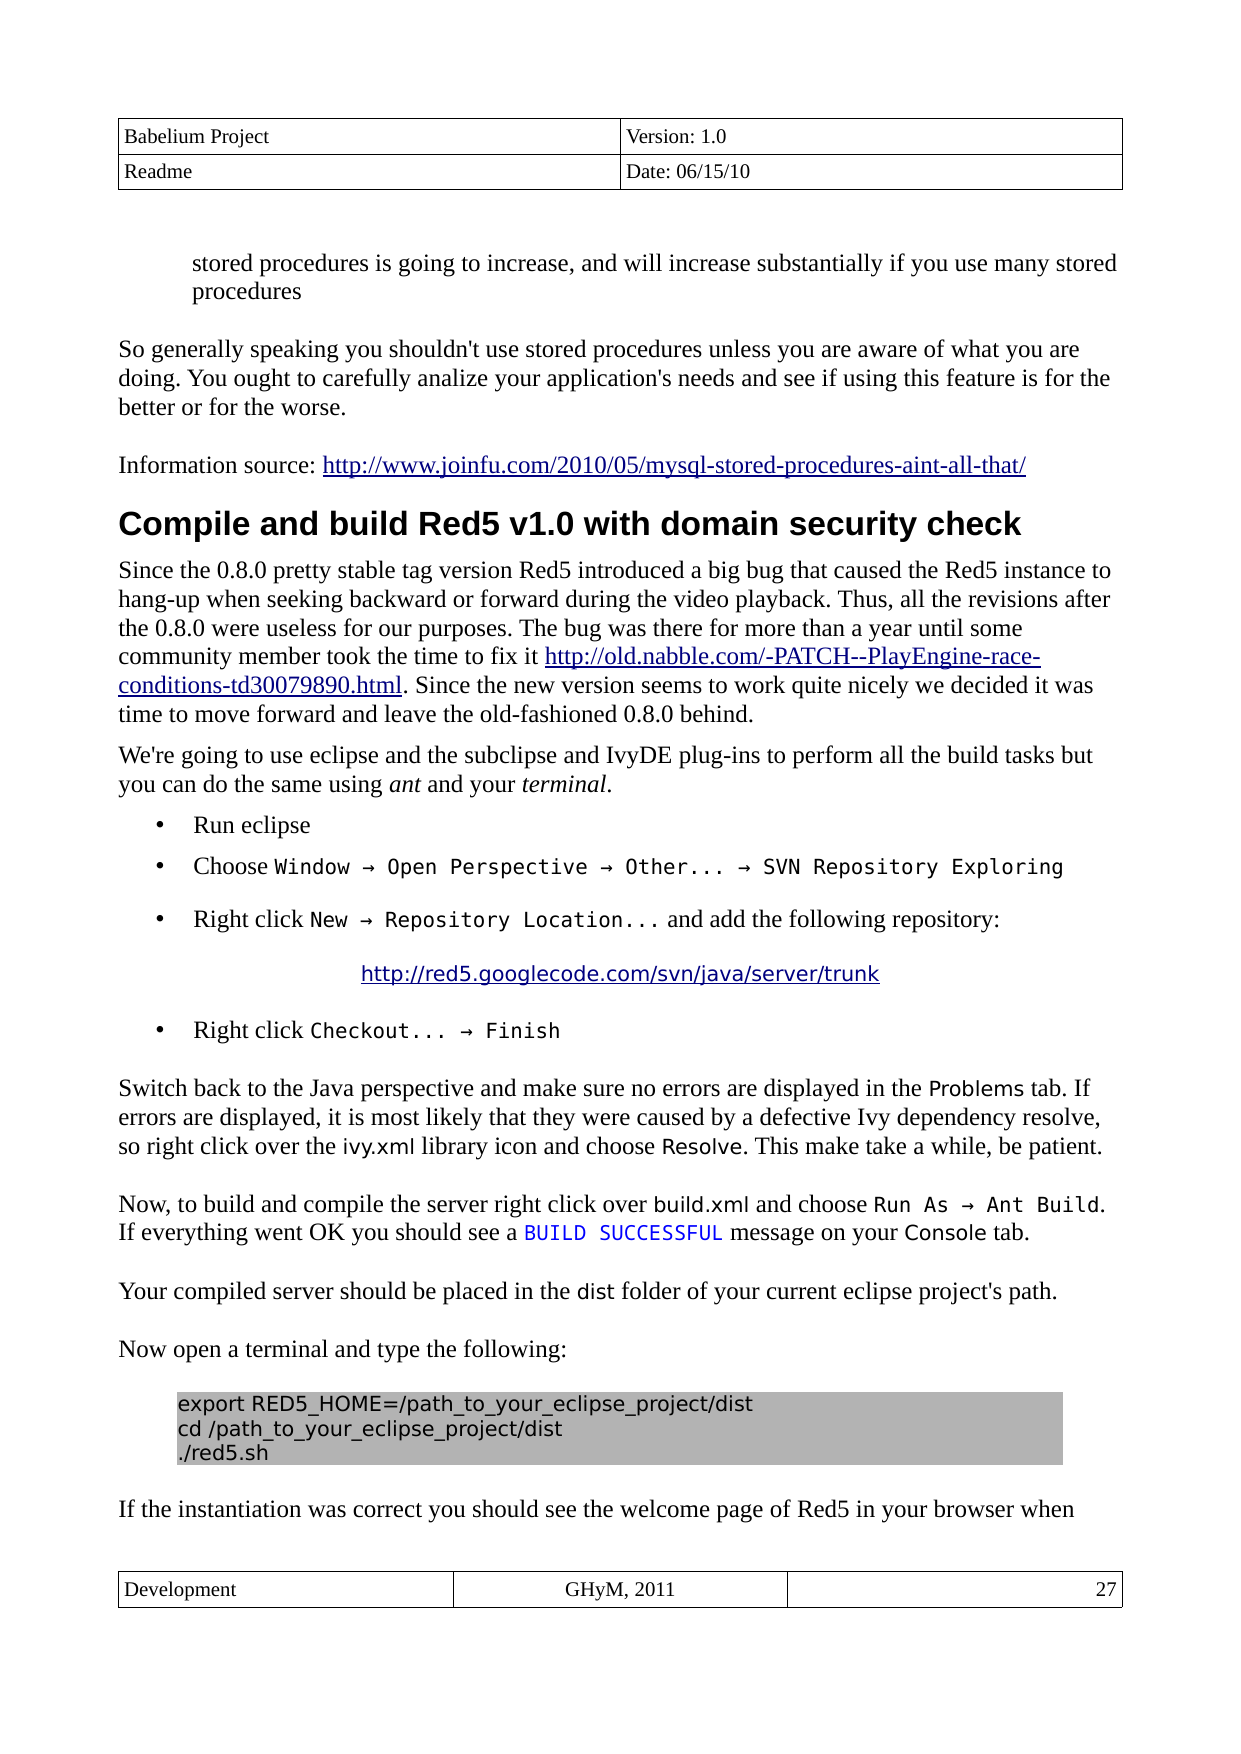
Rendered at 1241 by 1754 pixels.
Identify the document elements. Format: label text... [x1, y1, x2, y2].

list stored procedures is going to increase, and will increase substantially if you use many stored procedures [162, 248, 1122, 305]
list Right click New → Repository Location... and add the following repository: [156, 904, 1122, 933]
subtitle Compile and build Red5 v1.0 with domain security check [118, 504, 1122, 543]
text Now, to build and compile the server right click over build.xml and choose Run As → Ant Build. If everything went OK you should see a BUILD SUCCESSFUL message on your Console tab. [118, 1189, 1122, 1247]
text export RED5_HOME=/path_to_your_eclipse_project/dist cd /path_to_your_eclipse_project/dist ./red5.sh [177, 1392, 1063, 1465]
list Choose Window → Open Perspective → Other... → SVN Repository Exploring [156, 851, 1122, 880]
text We're going to use eclipse and the subclipse and IvyDE plug-ins to perform all the build tasks but you can do the same using ant and your terminal. [118, 740, 1122, 798]
list Run eclipse [156, 810, 1122, 839]
text Information source: http://www.joinfu.com/2010/05/mysql-stored-procedures-aint-all-that/ [118, 450, 1122, 479]
text http://red5.googlecode.com/svn/java/server/trunk [118, 962, 1122, 986]
list Right click Checkout... → Finish [156, 1015, 1122, 1044]
text If the instantiation was correct you should see the welcome page of Red5 in your browser when [118, 1494, 1122, 1523]
text Your compiled server should be placed in the dist folder of your current eclipse project's path. [118, 1276, 1122, 1305]
text Switch back to the Java perspective and make sure no errors are displayed in the Problems tab. If errors are displayed, it is most likely that they were caused by a defective Ivy dependency resolve, so right click over the ivy.xml library icon and choose Resolve. This make take a while, be patient. [118, 1073, 1122, 1159]
text Now open a terminal and type the following: [118, 1334, 1122, 1363]
text So generally speaking you shouldn't use stored procedures unless you are aware of what you are doing. You ought to carefully analize your application's needs and see if using this feature is for the better or for the worse. [118, 334, 1122, 421]
text Since the 0.8.0 pretty stable tag version Red5 introduced a big bug that caused the Red5 instance to hang-up when seeking backward or forward during the video playback. Thus, all the revisions after the 0.8.0 were useless for our purposes. The bug was there for more than a year until some community member took the time to fix it http://old.nabble.com/-PATCH--PlayEngine-race-conditions-td30079890.html. Since the new version seems to work quite nicely we decided it was time to move forward and leave the old-fashioned 0.8.0 behind. [118, 555, 1122, 728]
